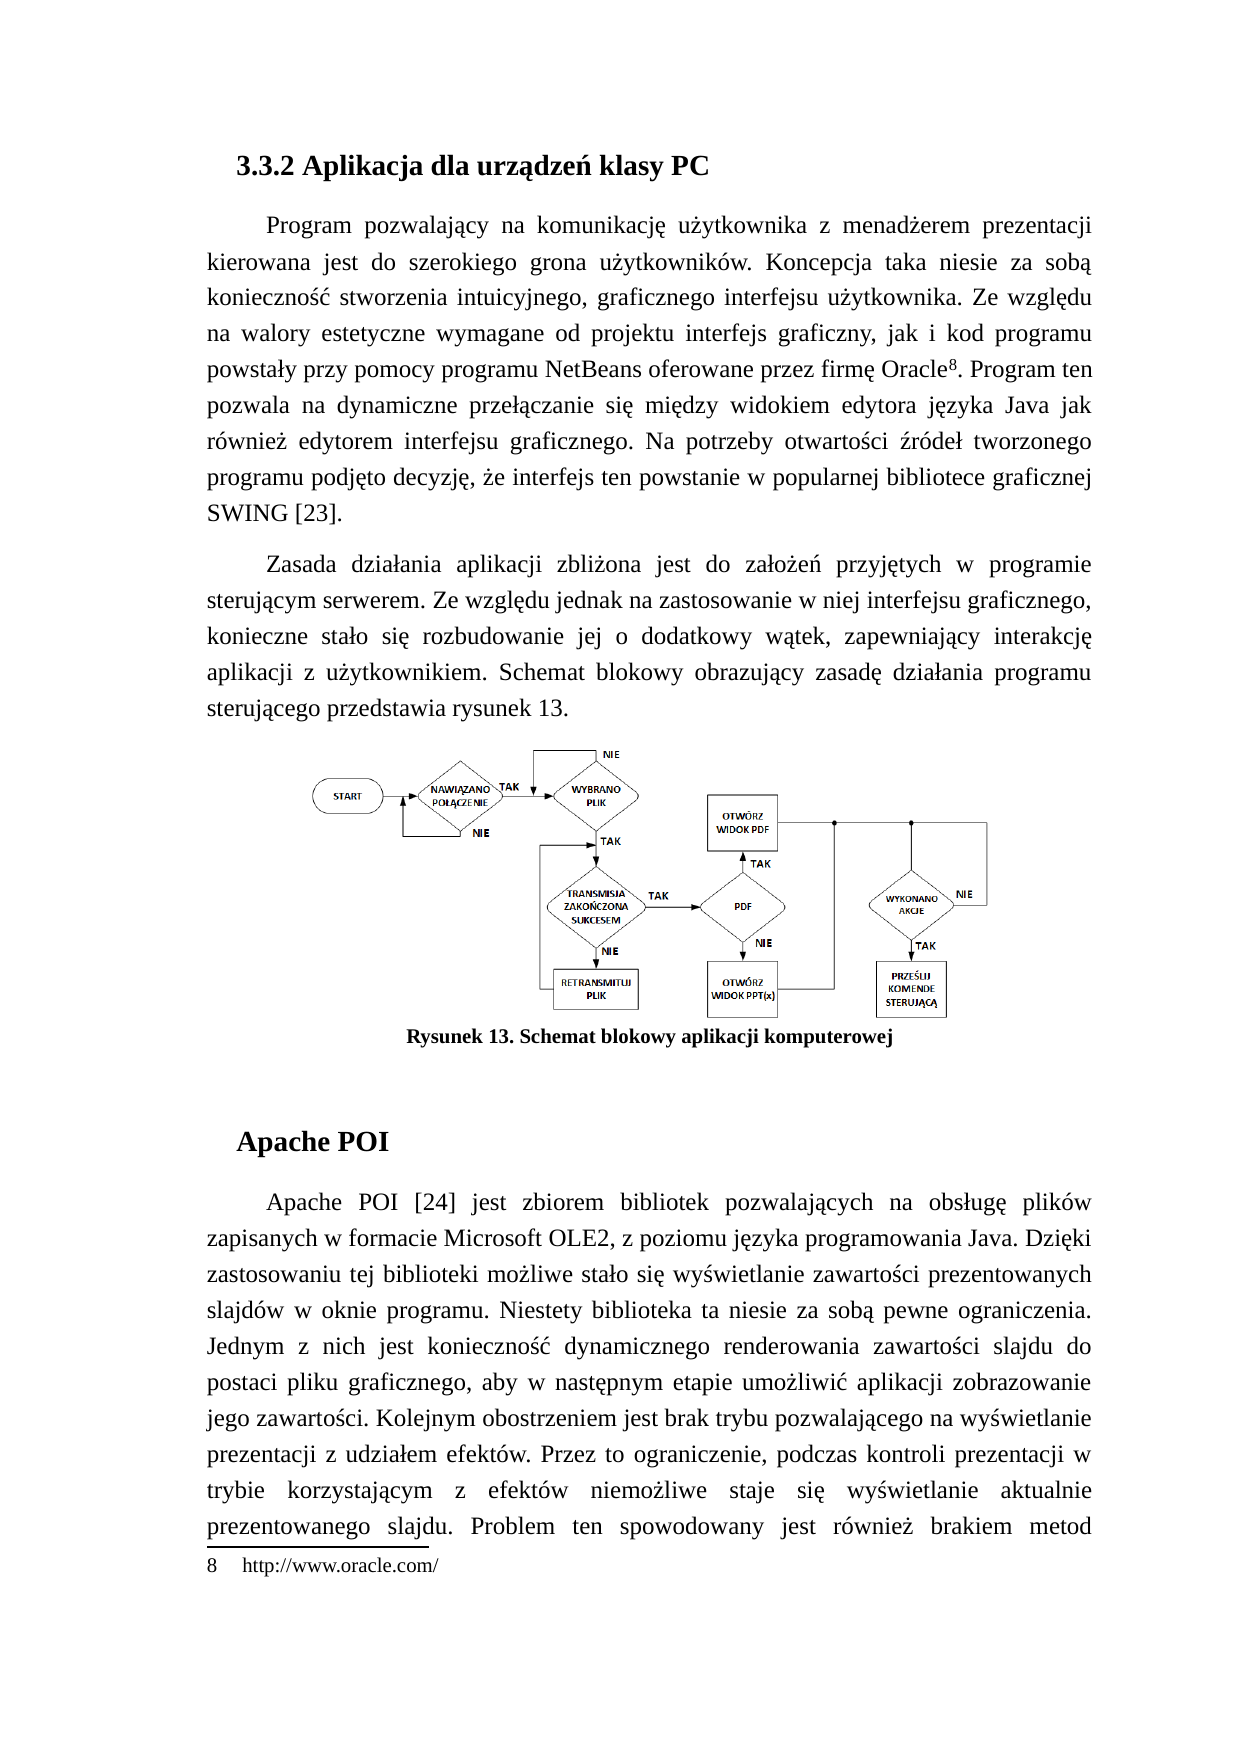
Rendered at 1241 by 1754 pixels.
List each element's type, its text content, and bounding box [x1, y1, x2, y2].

subtitle 3.3.2 Aplikacja dla urządzeń klasy PC [207, 148, 1093, 181]
text Apache POI [24] jest zbiorem bibliotek pozwalających na obsługę plików zapisanych w formacie Microsoft OLE2, z poziomu języka programowania Java. Dzięki zastosowaniu tej biblioteki możliwe stało się wyświetlanie zawartości prezentowanych slajdów w oknie programu. Niestety biblioteka ta niesie za sobą pewne ograniczenia. Jednym z nich jest konieczność dynamicznego renderowania zawartości slajdu do postaci pliku graficznego, aby w następnym etapie umożliwić aplikacji zobrazowanie jego zawartości. Kolejnym obostrzeniem jest brak trybu pozwalającego na wyświetlanie prezentacji z udziałem efektów. Przez to ograniczenie, podczas kontroli prezentacji w trybie korzystającym z efektów niemożliwe staje się wyświetlanie aktualnie prezentowanego slajdu. Problem ten spowodowany jest również brakiem metod [207, 1187, 1093, 1539]
text Zasada działania aplikacji zbliżona jest do założeń przyjętych w programie sterującym serwerem. Ze względu jednak na zastosowanie w niej interfejsu graficznego, konieczne stało się rozbudowanie jej o dodatkowy wątek, zapewniający interakcję aplikacji z użytkownikiem. Schemat blokowy obrazujący zasadę działania programu sterującego przedstawia rysunek 13. [207, 549, 1093, 721]
text Rysunek 13. Schemat blokowy aplikacji komputerowej [207, 1018, 1093, 1048]
text Program pozwalający na komunikację użytkownika z menadżerem prezentacji kierowana jest do szerokiego grona użytkowników. Koncepcja taka niesie za sobą konieczność stworzenia intuicyjnego, graficznego interfejsu użytkownika. Ze względu na walory estetyczne wymagane od projektu interfejs graficzny, jak i kod programu powstały przy pomocy programu NetBeans oferowane przez firmę Oracle. Program ten pozwala na dynamiczne przełączanie się między widokiem edytora języka Java jak również edytorem interfejsu graficznego. Na potrzeby otwartości źródeł tworzonego programu podjęto decyzję, że interfejs ten powstanie w popularnej bibliotece graficznej SWING [23]. [207, 211, 1093, 527]
text http://www.oracle.com/ [207, 1553, 1093, 1577]
picture [310, 743, 989, 1018]
subtitle Apache POI [207, 1124, 1093, 1158]
